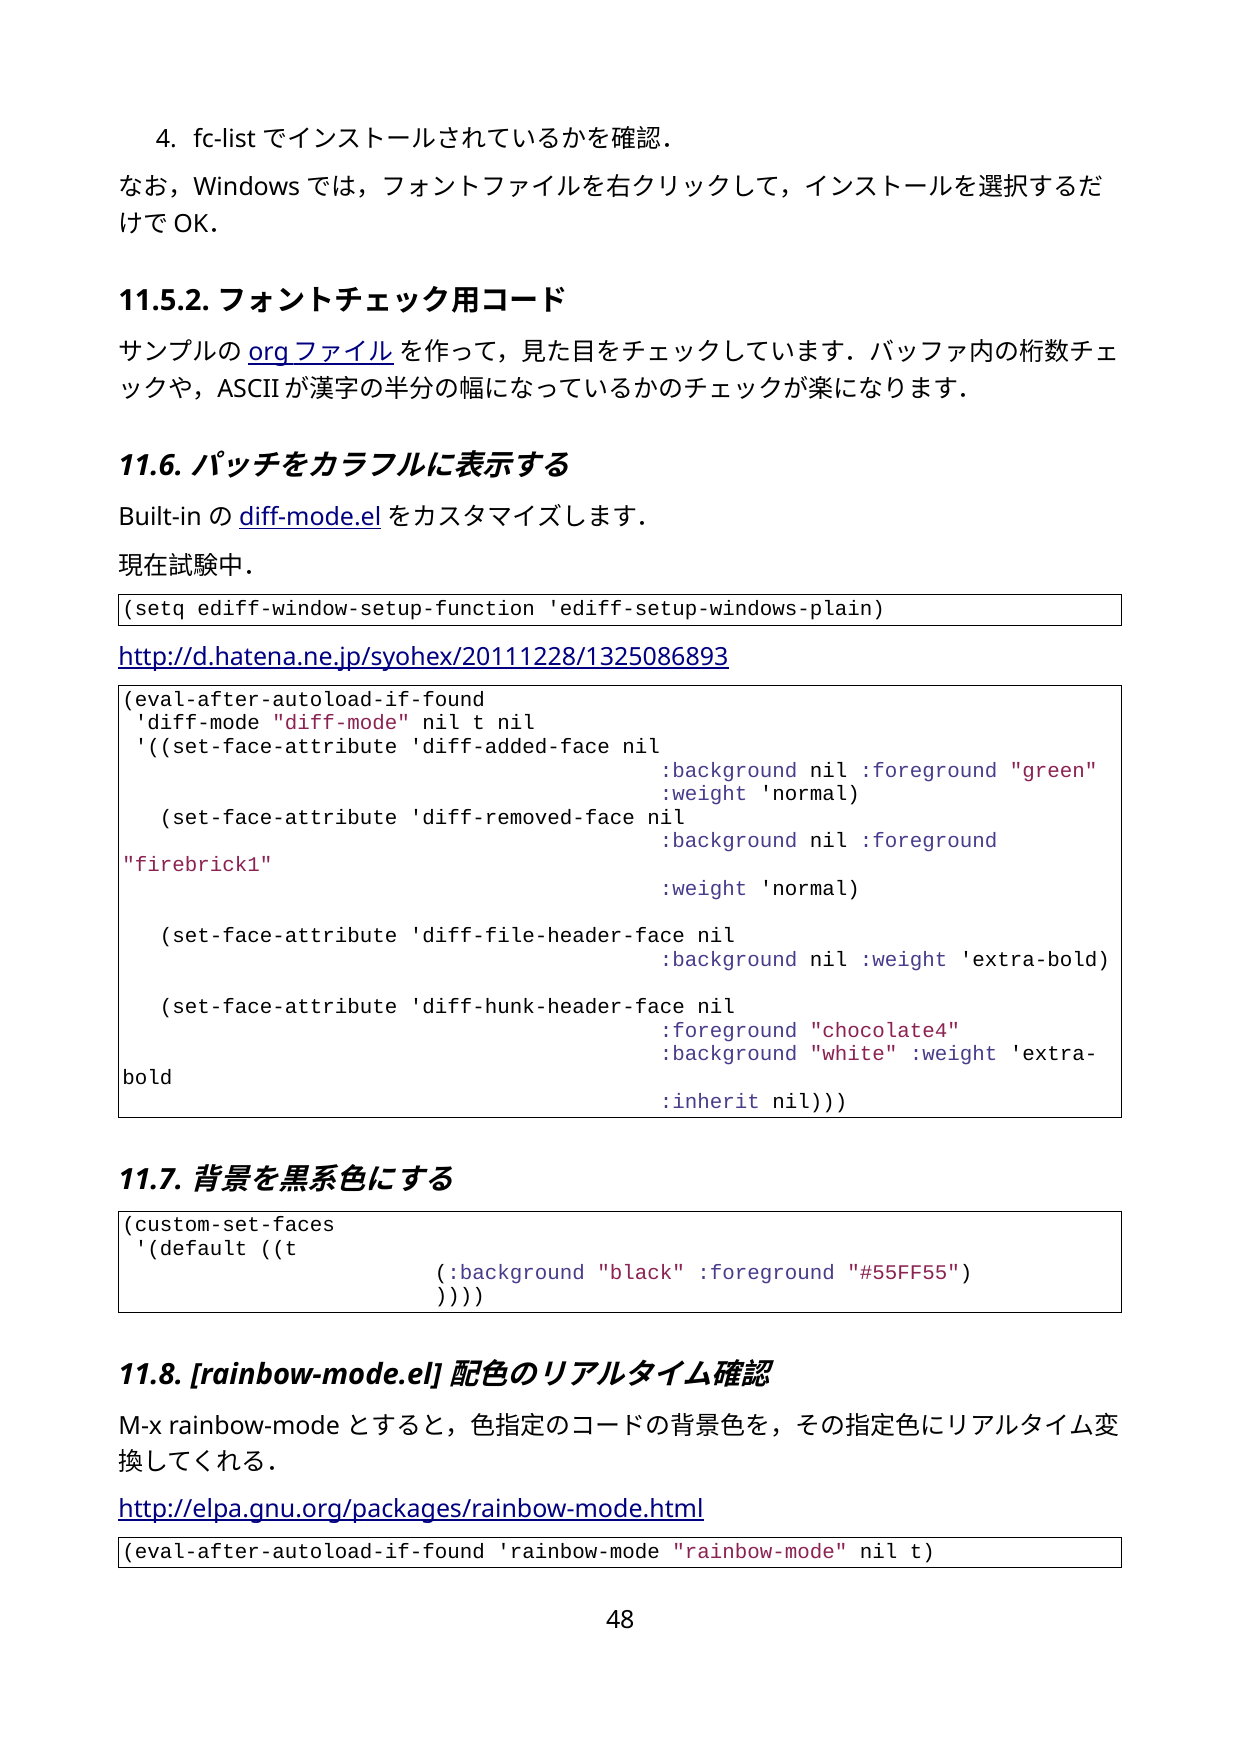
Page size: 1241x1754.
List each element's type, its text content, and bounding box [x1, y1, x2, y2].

text (eval-after-autoload-if-found 'rainbow-mode "rainbow-mode" nil t) [119, 1538, 1121, 1567]
text (custom-set-faces [119, 1212, 1121, 1234]
list fc-list でインストールされているかを確認． [156, 118, 1122, 154]
text '((set-face-attribute 'diff-added-face nil [119, 732, 1121, 756]
subtitle フォントチェック用コード [118, 277, 1122, 319]
text )))) [119, 1281, 1121, 1312]
text :inherit nil))) [119, 1087, 1121, 1117]
text (setq ediff-window-setup-function 'ediff-setup-windows-plain) [119, 595, 1121, 625]
subtitle パッチをカラフルに表示する [118, 442, 1122, 484]
text http://d.hatena.ne.jp/syohex/20111228/1325086893 [118, 638, 1122, 672]
text (set-face-attribute 'diff-file-header-face nil [119, 921, 1121, 945]
text (:background "black" :foreground "#55FF55") [119, 1258, 1121, 1281]
text http://elpa.gnu.org/packages/rainbow-mode.html [118, 1490, 1122, 1524]
text (eval-after-autoload-if-found [119, 686, 1121, 708]
subtitle 背景を黒系色にする [118, 1156, 1122, 1198]
text :background "white" :weight 'extra-bold [119, 1039, 1121, 1087]
text M-x rainbow-mode とすると，色指定のコードの背景色を，その指定色にリアルタイム変換してくれる． [118, 1405, 1122, 1478]
text :background nil :foreground "green" [119, 756, 1121, 779]
text (set-face-attribute 'diff-hunk-header-face nil [119, 992, 1121, 1016]
subtitle [rainbow-mode.el] 配色のリアルタイム確認 [118, 1350, 1122, 1393]
text :weight 'normal) [119, 779, 1121, 803]
text Built-in の diff-mode.el をカスタマイズします． [118, 497, 1122, 533]
text '(default ((t [119, 1234, 1121, 1258]
text :weight 'normal) [119, 874, 1121, 897]
text :background nil :foreground "firebrick1" [119, 827, 1121, 874]
text サンプルの orgファイル を作って，見た目をチェックしています．バッファ内の桁数チェックや，ASCIIが漢字の半分の幅になっているかのチェックが楽になります． [118, 332, 1122, 404]
text :background nil :weight 'extra-bold) [119, 945, 1121, 968]
text 現在試験中． [118, 545, 1122, 582]
text :foreground "chocolate4" [119, 1016, 1121, 1039]
text なお，Windows では，フォントファイルを右クリックして，インストールを選択するだけでOK． [118, 167, 1122, 239]
text (set-face-attribute 'diff-removed-face nil [119, 803, 1121, 827]
text 'diff-mode "diff-mode" nil t nil [119, 708, 1121, 732]
